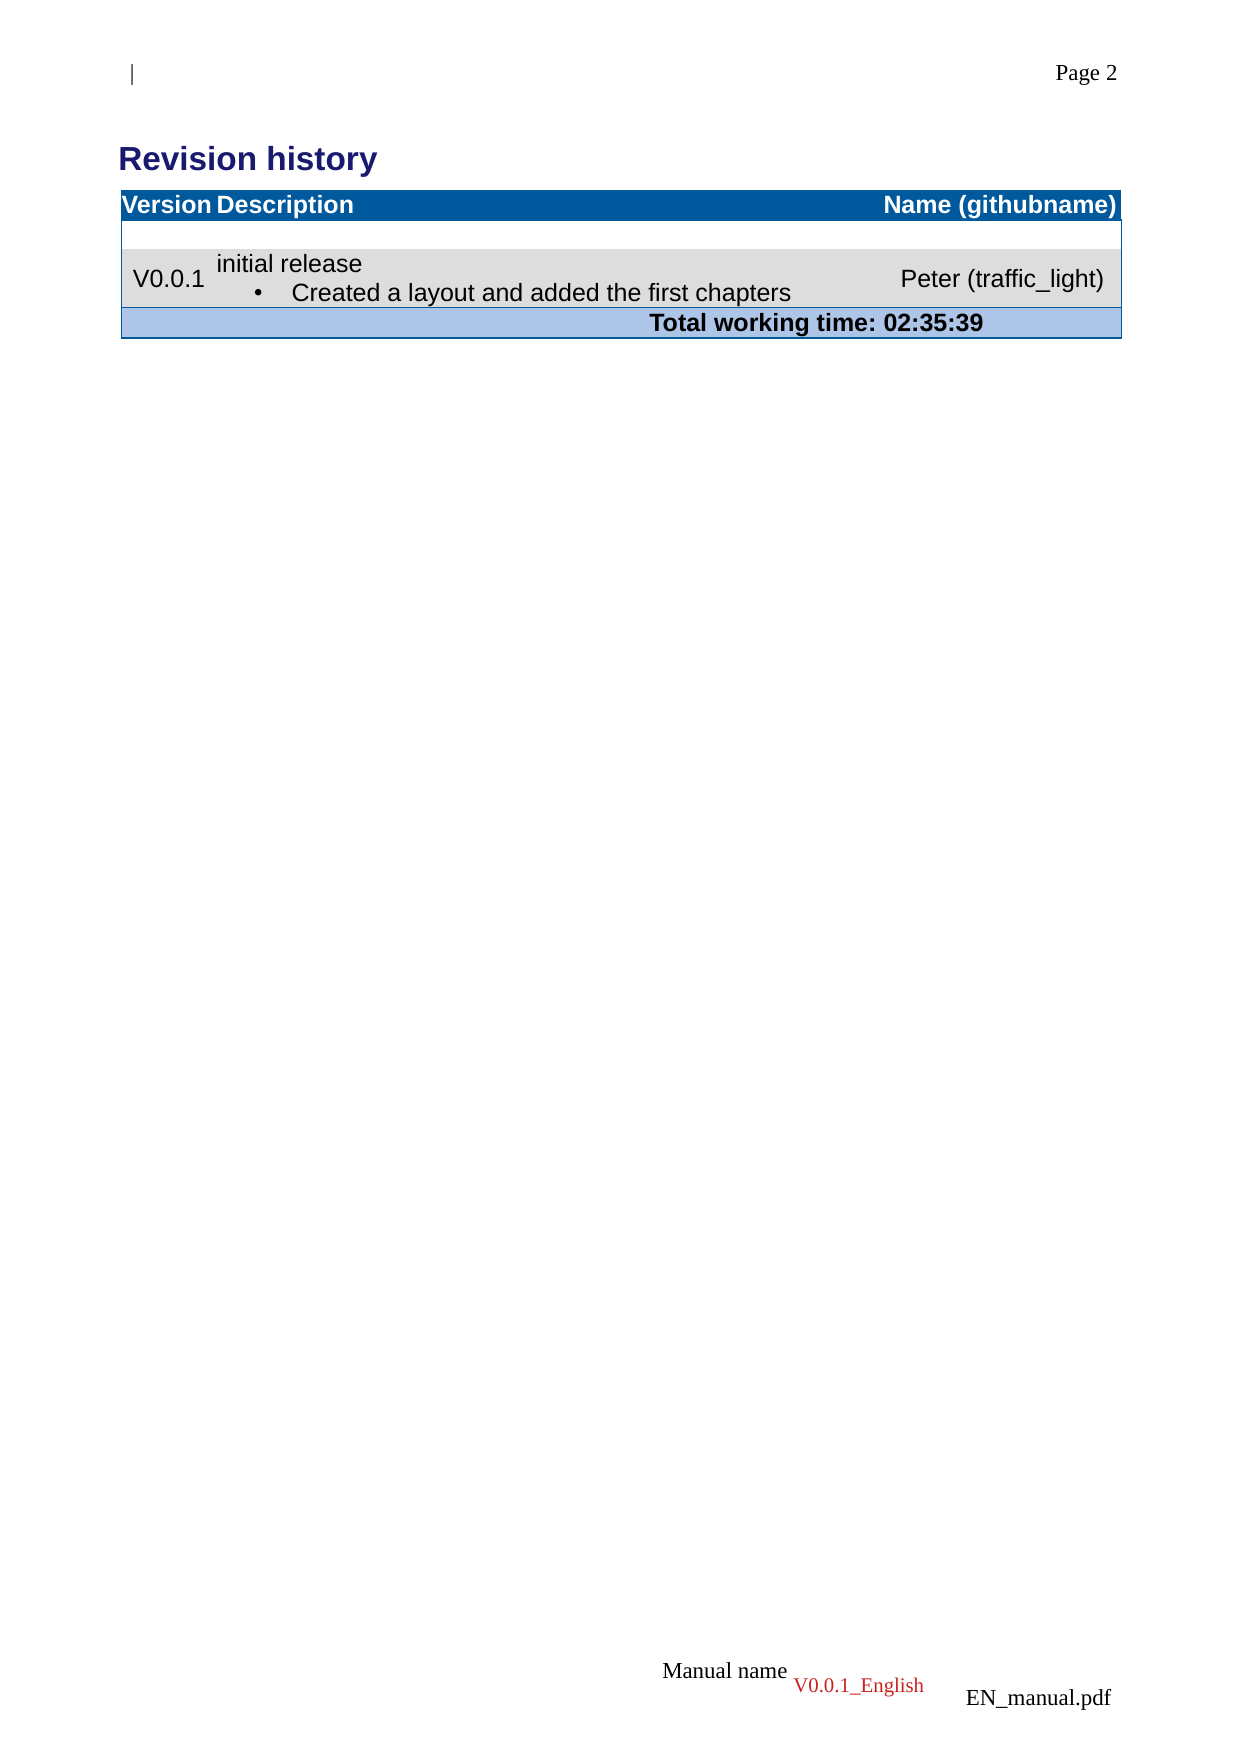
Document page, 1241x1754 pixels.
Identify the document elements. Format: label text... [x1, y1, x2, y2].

table_header Description [216, 190, 883, 219]
table_cell initial release Created a layout and added the first chapters [216, 249, 883, 307]
table_cell V0.0.1 [122, 249, 216, 307]
table_cell [883, 221, 1121, 249]
table_header Version [121, 190, 216, 219]
table_cell 02:35:39 [883, 308, 1121, 337]
table_cell [216, 221, 883, 249]
table_header Name (githubname) [883, 190, 1121, 219]
table_cell [122, 308, 216, 337]
table_cell Total working time: [216, 308, 883, 337]
table_cell [122, 221, 216, 249]
subtitle Revision history [118, 139, 1122, 178]
table_cell Peter (traffic_light) [883, 249, 1121, 307]
